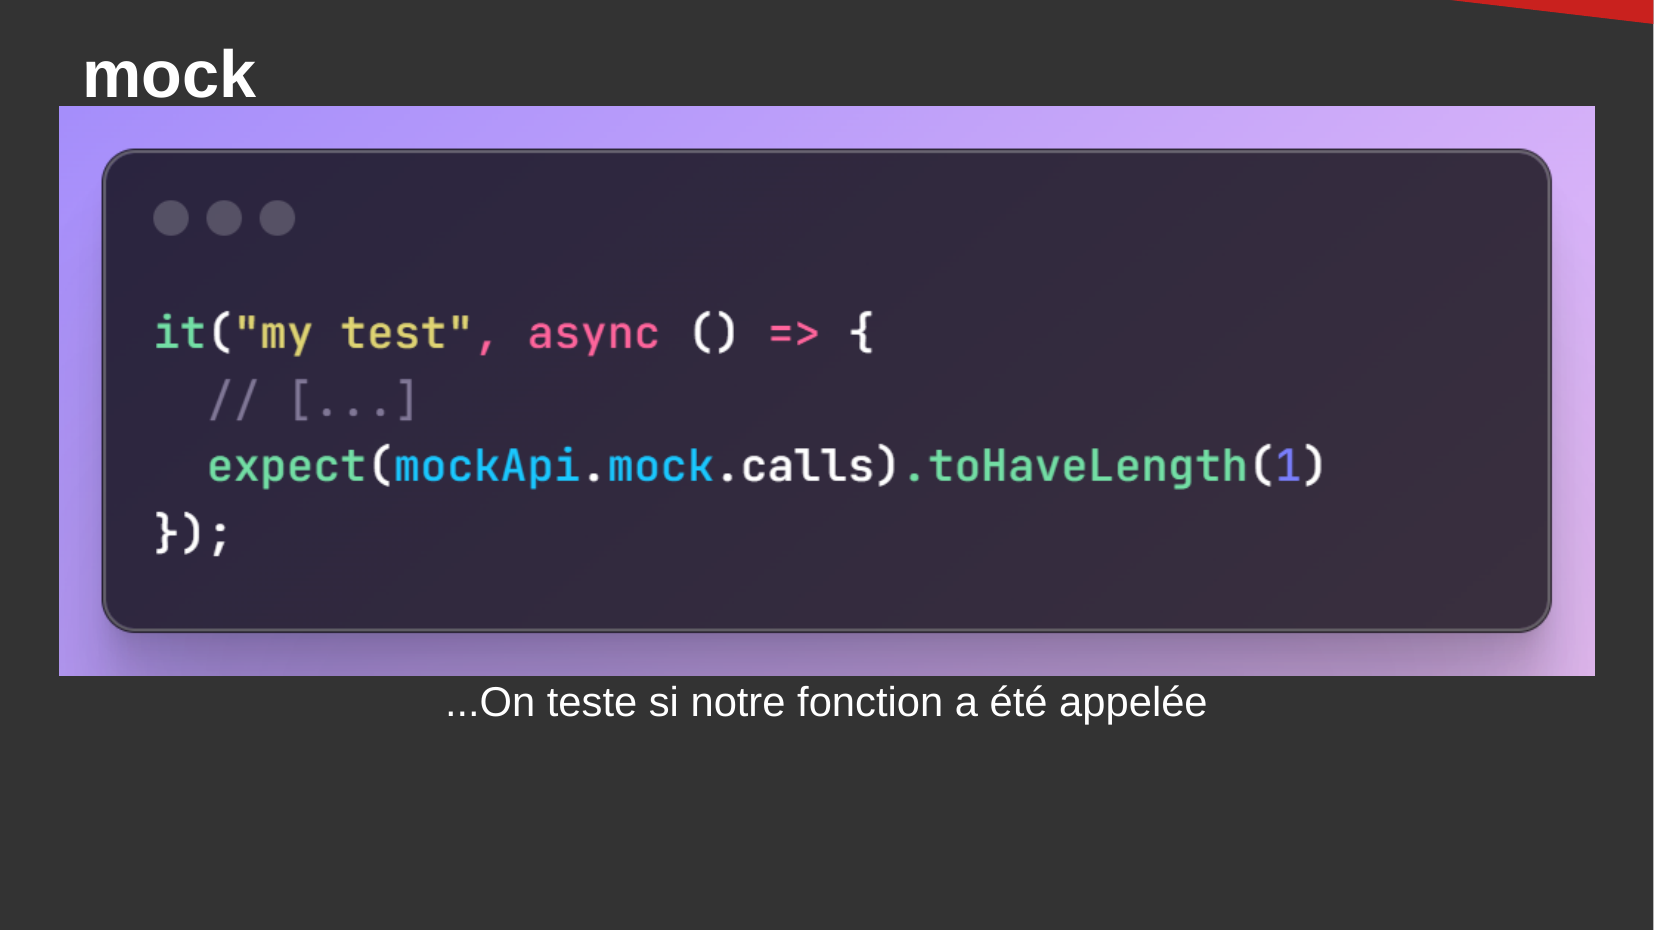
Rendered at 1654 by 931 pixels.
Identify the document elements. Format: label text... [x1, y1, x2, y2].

list ...On teste si notre fonction a été appelée [118, 679, 1536, 798]
text_box [1450, 0, 1654, 25]
title mock [82, 37, 1571, 106]
picture [59, 106, 1595, 676]
